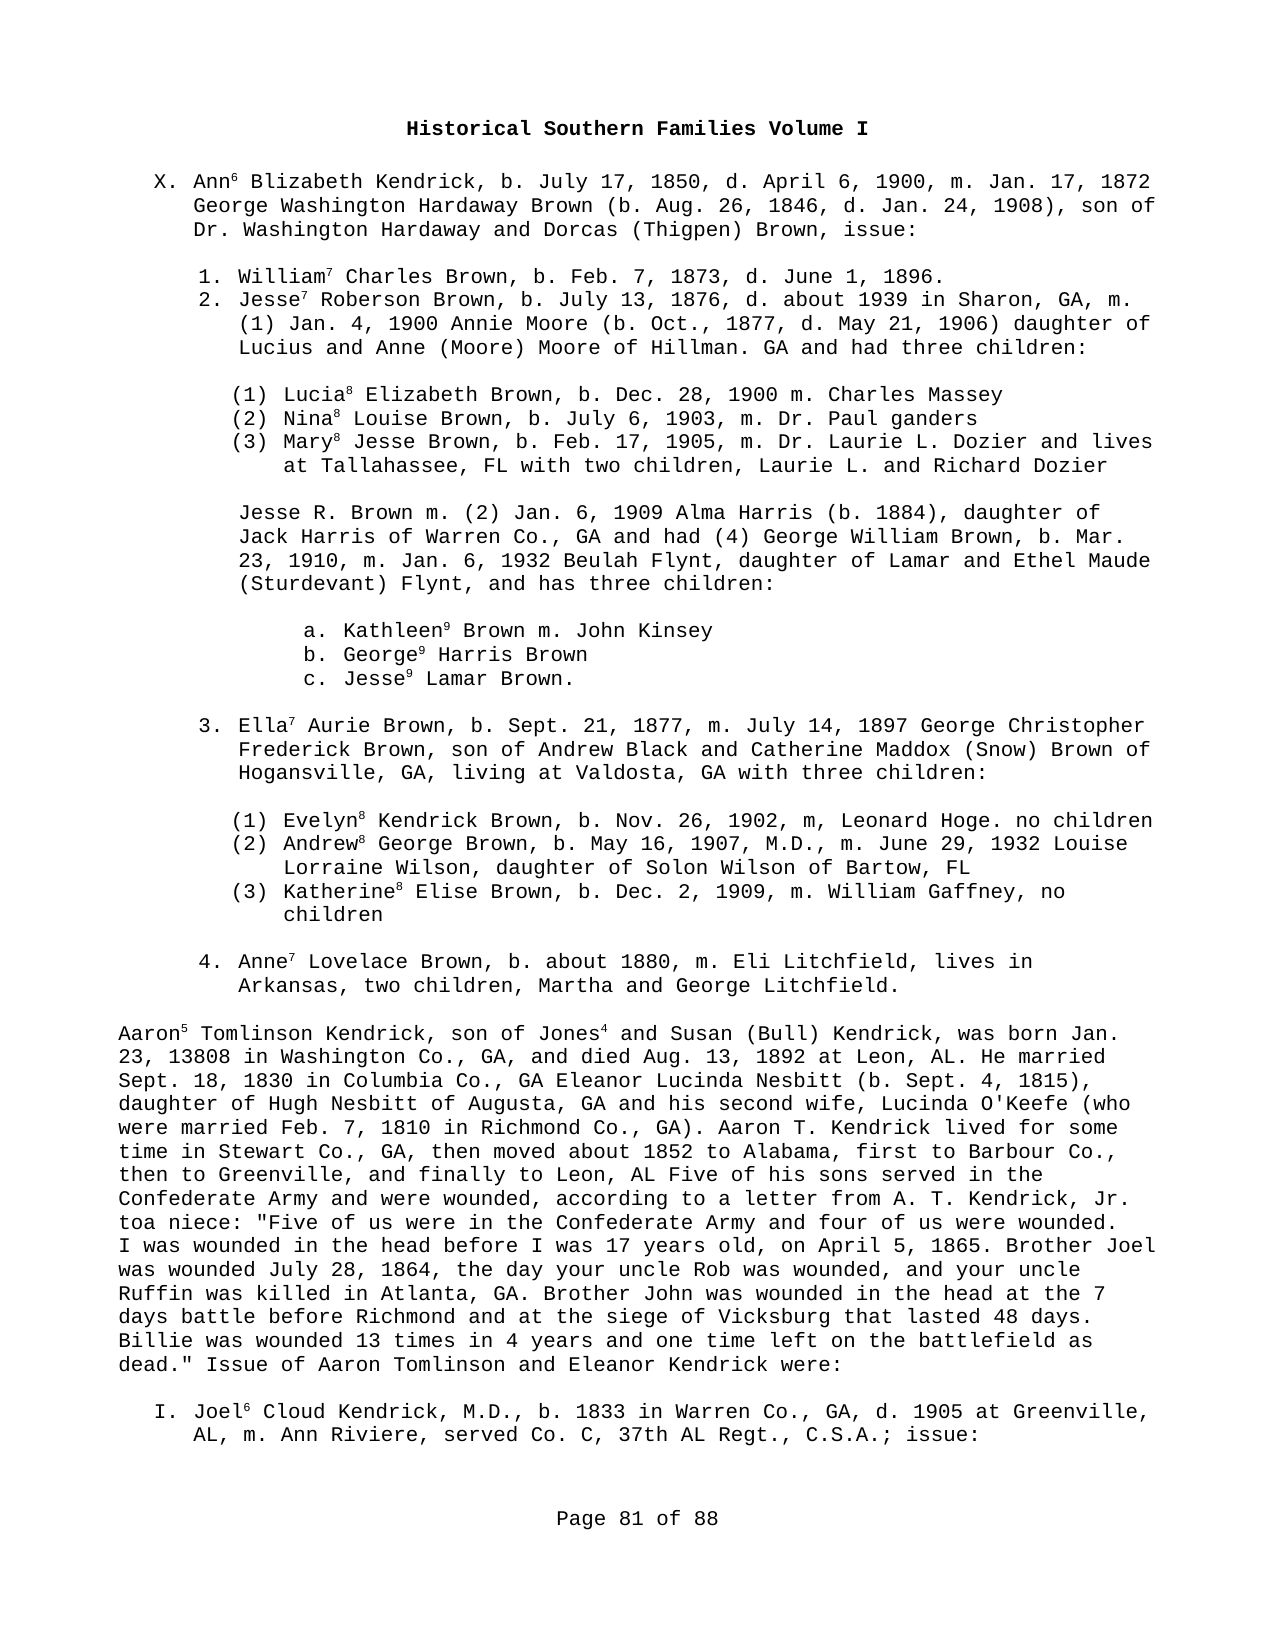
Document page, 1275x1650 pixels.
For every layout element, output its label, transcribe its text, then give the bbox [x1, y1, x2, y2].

list Jesse9 Lamar Brown. [328, 668, 1157, 691]
list Jesse7 Roberson Brown, b. July 13, 1876, d. about 1939 in Sharon, GA, m. (1) Jan. 4, 1900 Annie Moore (b. Oct., 1877, d. May 21, 1906) daughter of Lucius and Anne (Moore) Moore of Hillman. GA and had three children: [223, 289, 1157, 360]
list Anne7 Lovelace Brown, b. about 1880, m. Eli Litchfield, lives in Arkansas, two children, Martha and George Litchfield. [223, 952, 1157, 999]
list Ann6 Blizabeth Kendrick, b. July 17, 1850, d. April 6, 1900, m. Jan. 17, 1872 George Washington Hardaway Brown (b. Aug. 26, 1846, d. Jan. 24, 1908), son of Dr. Washington Hardaway and Dorcas (Thigpen) Brown, issue: [178, 171, 1157, 242]
list George9 Harris Brown [328, 644, 1157, 668]
list Lucia8 Elizabeth Brown, b. Dec. 28, 1900 m. Charles Massey [268, 384, 1157, 408]
list William7 Charles Brown, b. Feb. 7, 1873, d. June 1, 1896. [223, 266, 1157, 289]
list Nina8 Louise Brown, b. July 6, 1903, m. Dr. Paul ganders [268, 408, 1157, 431]
list Mary8 Jesse Brown, b. Feb. 17, 1905, m. Dr. Laurie L. Dozier and lives at Tallahassee, FL with two children, Laurie L. and Richard Dozier [268, 431, 1157, 479]
list Jesse R. Brown m. (2) Jan. 6, 1909 Alma Harris (b. 1884), daughter of Jack Harris of Warren Co., GA and had (4) George William Brown, b. Mar. 23, 1910, m. Jan. 6, 1932 Beulah Flynt, daughter of Lamar and Ethel Maude (Sturdevant) Flynt, and has three children: [223, 502, 1157, 597]
text Aaron5 Tomlinson Kendrick, son of Jones4 and Susan (Bull) Kendrick, was born Jan. 23, 13808 in Washington Co., GA, and died Aug. 13, 1892 at Leon, AL. He married Sept. 18, 1830 in Columbia Co., GA Eleanor Lucinda Nesbitt (b. Sept. 4, 1815), daughter of Hugh Nesbitt of Augusta, GA and his second wife, Lucinda O'Keefe (who were married Feb. 7, 1810 in Richmond Co., GA). Aaron T. Kendrick lived for some time in Stewart Co., GA, then moved about 1852 to Alabama, first to Barbour Co., then to Greenville, and finally to Leon, AL Five of his sons served in the Confederate Army and were wounded, according to a letter from A. T. Kendrick, Jr. toa niece: "Five of us were in the Confederate Army and four of us were wounded. [118, 1022, 1157, 1235]
text I was wounded in the head before I was 17 years old, on April 5, 1865. Brother Joel was wounded July 28, 1864, the day your uncle Rob was wounded, and your uncle Ruffin was killed in Atlanta, GA. Brother John was wounded in the head at the 7 days battle before Richmond and at the siege of Vicksburg that lasted 48 days. Billie was wounded 13 times in 4 years and one time left on the battlefield as dead." Issue of Aaron Tomlinson and Eleanor Kendrick were: [118, 1235, 1157, 1377]
list Andrew8 George Brown, b. May 16, 1907, M.D., m. June 29, 1932 Louise Lorraine Wilson, daughter of Solon Wilson of Bartow, FL [268, 833, 1157, 881]
list Katherine8 Elise Brown, b. Dec. 2, 1909, m. William Gaffney, no children [268, 881, 1157, 928]
list Ella7 Aurie Brown, b. Sept. 21, 1877, m. July 14, 1897 George Christopher Frederick Brown, son of Andrew Black and Catherine Maddox (Snow) Brown of Hogansville, GA, living at Valdosta, GA with three children: [223, 715, 1157, 786]
list Evelyn8 Kendrick Brown, b. Nov. 26, 1902, m, Leonard Hoge. no children [268, 810, 1157, 833]
list Kathleen9 Brown m. John Kinsey [328, 621, 1157, 644]
list Joel6 Cloud Kendrick, M.D., b. 1833 in Warren Co., GA, d. 1905 at Greenville, AL, m. Ann Riviere, served Co. C, 37th AL Regt., C.S.A.; issue: [178, 1401, 1157, 1448]
